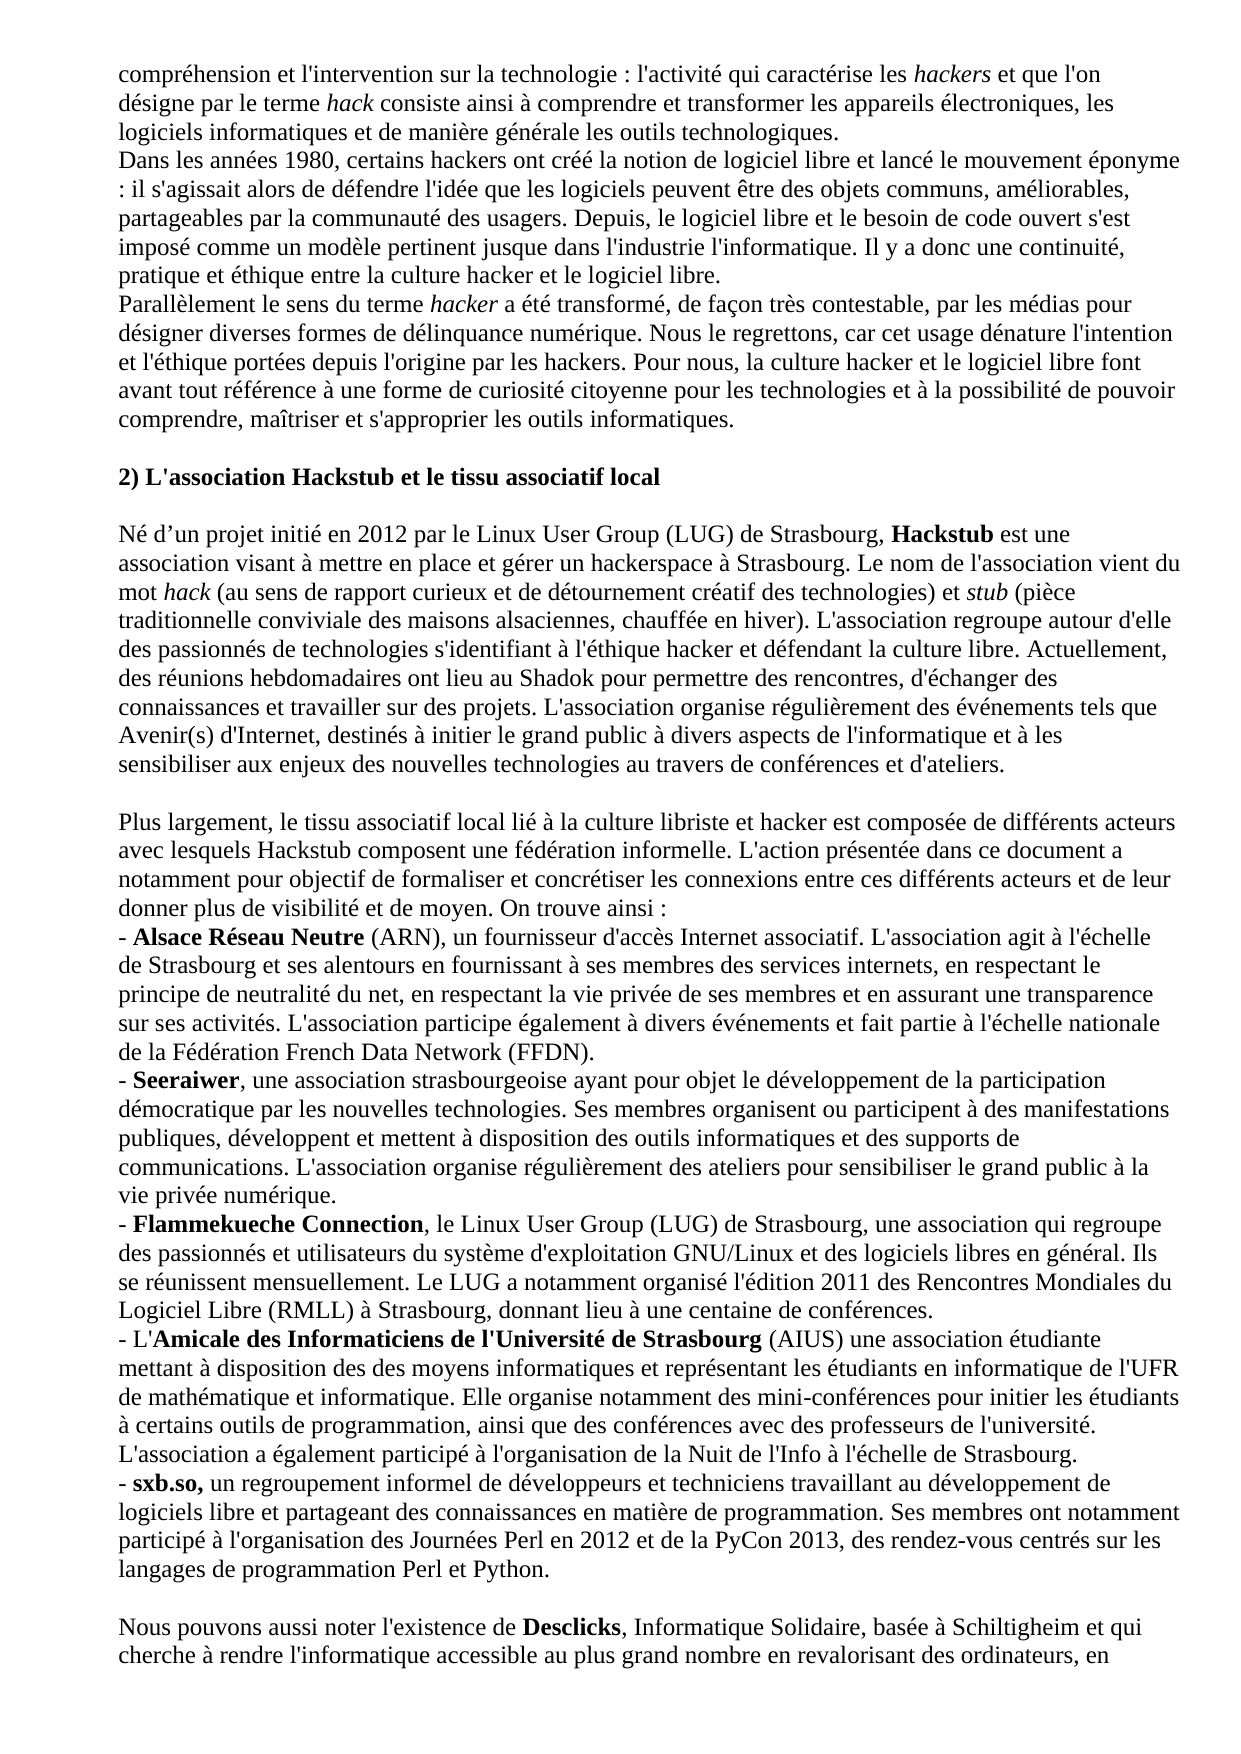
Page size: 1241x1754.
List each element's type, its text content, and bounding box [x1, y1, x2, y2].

text compréhension et l'intervention sur la technologie : l'activité qui caractérise les hackers et que l'on désigne par le terme hack consiste ainsi à comprendre et transformer les appareils électroniques, les logiciels informatiques et de manière générale les outils technologiques. Dans les années 1980, certains hackers ont créé la notion de logiciel libre et lancé le mouvement éponyme : il s'agissait alors de défendre l'idée que les logiciels peuvent être des objets communs, améliorables, partageables par la communauté des usagers. Depuis, le logiciel libre et le besoin de code ouvert s'est imposé comme un modèle pertinent jusque dans l'industrie l'informatique. Il y a donc une continuité, pratique et éthique entre la culture hacker et le logiciel libre. Parallèlement le sens du terme hacker a été transformé, de façon très contestable, par les médias pour désigner diverses formes de délinquance numérique. Nous le regrettons, car cet usage dénature l'intention et l'éthique portées depuis l'origine par les hackers. Pour nous, la culture hacker et le logiciel libre font avant tout référence à une forme de curiosité citoyenne pour les technologies et à la possibilité de pouvoir comprendre, maîtriser et s'approprier les outils informatiques. 2) L'association Hackstub et le tissu associatif local Né d’un projet initié en 2012 par le Linux User Group (LUG) de Strasbourg, Hackstub est une association visant à mettre en place et gérer un hackerspace à Strasbourg. Le nom de l'association vient du mot hack (au sens de rapport curieux et de détournement créatif des technologies) et stub (pièce traditionnelle conviviale des maisons alsaciennes, chauffée en hiver). L'association regroupe autour d'elle des passionnés de technologies s'identifiant à l'éthique hacker et défendant la culture libre. Actuellement, des réunions hebdomadaires ont lieu au Shadok pour permettre des rencontres, d'échanger des connaissances et travailler sur des projets. L'association organise régulièrement des événements tels que Avenir(s) d'Internet, destinés à initier le grand public à divers aspects de l'informatique et à les sensibiliser aux enjeux des nouvelles technologies au travers de conférences et d'ateliers. Plus largement, le tissu associatif local lié à la culture libriste et hacker est composée de différents acteurs avec lesquels Hackstub composent une fédération informelle. L'action présentée dans ce document a notamment pour objectif de formaliser et concrétiser les connexions entre ces différents acteurs et de leur donner plus de visibilité et de moyen. On trouve ainsi : - Alsace Réseau Neutre (ARN), un fournisseur d'accès Internet associatif. L'association agit à l'échelle de Strasbourg et ses alentours en fournissant à ses membres des services internets, en respectant le principe de neutralité du net, en respectant la vie privée de ses membres et en assurant une transparence sur ses activités. L'association participe également à divers événements et fait partie à l'échelle nationale de la Fédération French Data Network (FFDN). - Seeraiwer, une association strasbourgeoise ayant pour objet le développement de la participation démocratique par les nouvelles technologies. Ses membres organisent ou participent à des manifestations publiques, développent et mettent à disposition des outils informatiques et des supports de communications. L'association organise régulièrement des ateliers pour sensibiliser le grand public à la vie privée numérique. - Flammekueche Connection, le Linux User Group (LUG) de Strasbourg, une association qui regroupe des passionnés et utilisateurs du système d'exploitation GNU/Linux et des logiciels libres en général. Ils se réunissent mensuellement. Le LUG a notamment organisé l'édition 2011 des Rencontres Mondiales du Logiciel Libre (RMLL) à Strasbourg, donnant lieu à une centaine de conférences. - L'Amicale des Informaticiens de l'Université de Strasbourg (AIUS) une association étudiante mettant à disposition des des moyens informatiques et représentant les étudiants en informatique de l'UFR de mathématique et informatique. Elle organise notamment des mini-conférences pour initier les étudiants à certains outils de programmation, ainsi que des conférences avec des professeurs de l'université. L'association a également participé à l'organisation de la Nuit de l'Info à l'échelle de Strasbourg. - sxb.so, un regroupement informel de développeurs et techniciens travaillant au développement de logiciels libre et partageant des connaissances en matière de programmation. Ses membres ont notamment participé à l'organisation des Journées Perl en 2012 et de la PyCon 2013, des rendez-vous centrés sur les langages de programmation Perl et Python. Nous pouvons aussi noter l'existence de Desclicks, Informatique Solidaire, basée à Schiltigheim et qui cherche à rendre l'informatique accessible au plus grand nombre en revalorisant des ordinateurs, en [118, 59, 1181, 1669]
